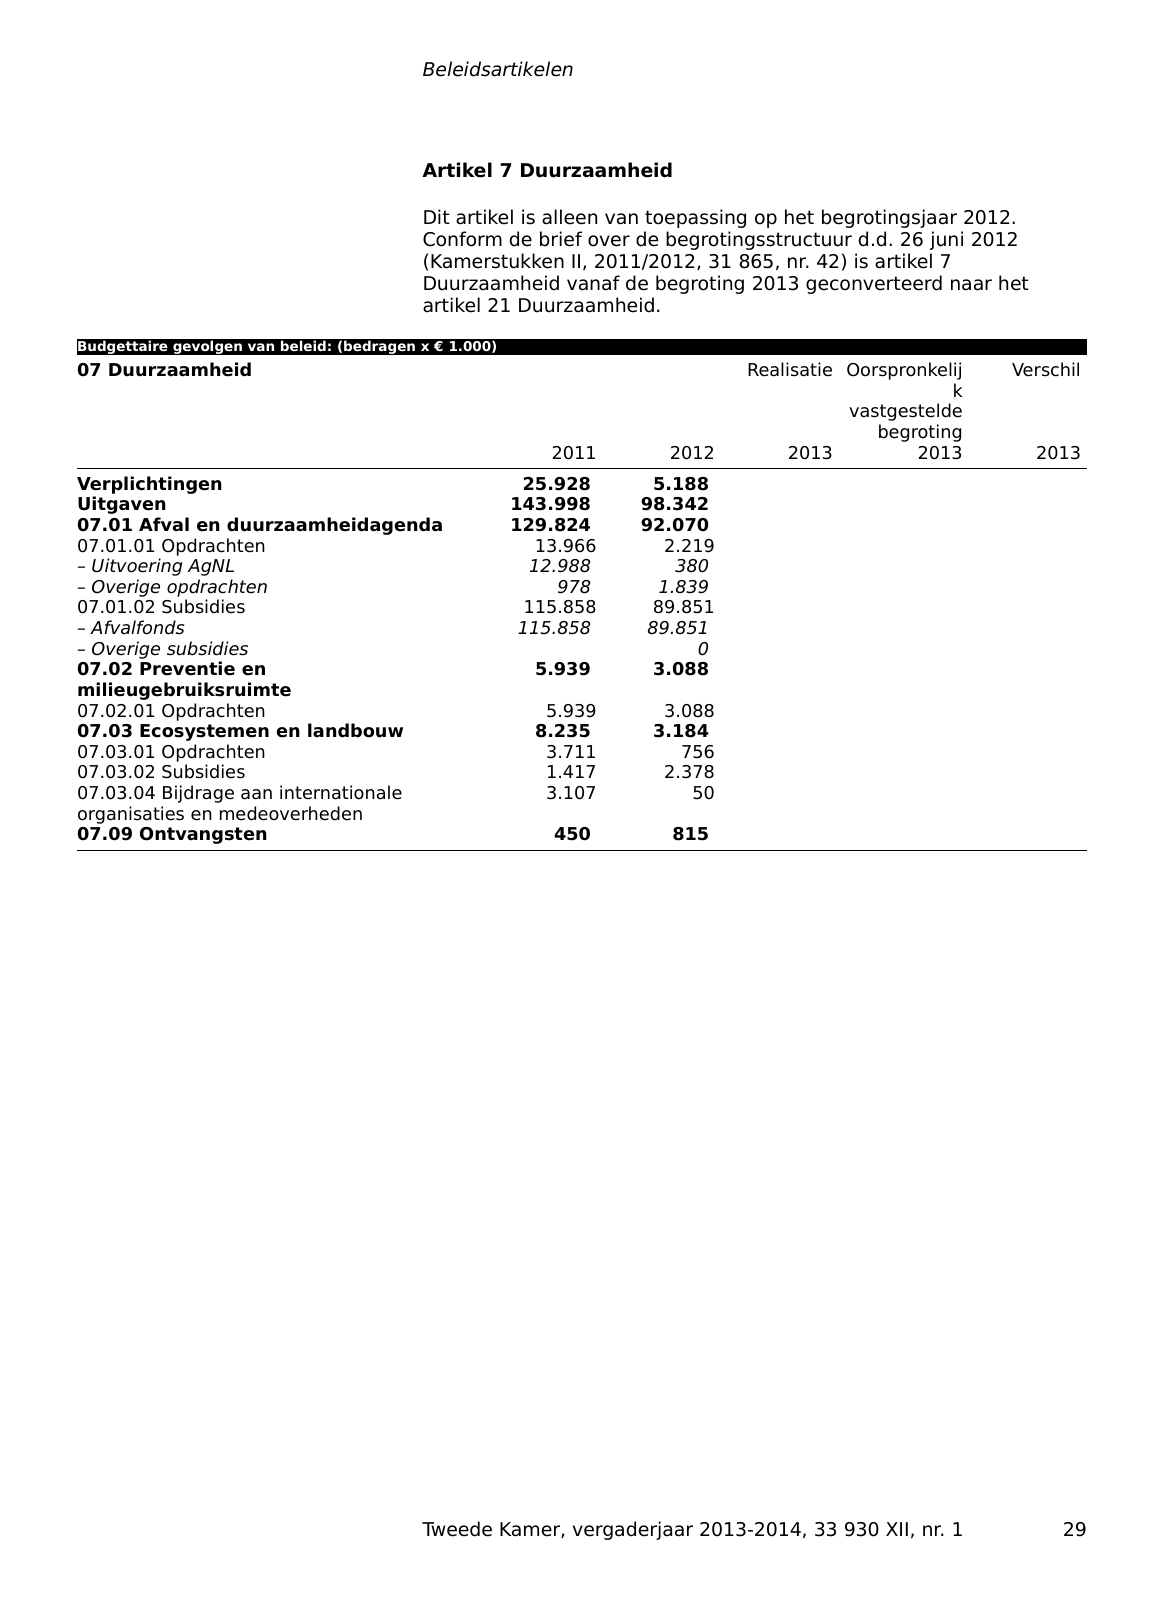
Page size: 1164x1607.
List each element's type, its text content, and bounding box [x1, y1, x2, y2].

table_cell [720, 469, 838, 494]
table_cell 8.235 [484, 721, 602, 742]
table_cell 07.03.02 Subsidies [77, 763, 484, 783]
table_cell [969, 701, 1087, 721]
table_cell – Uitvoering AgNL [77, 556, 484, 577]
table_cell 07.02 Preventie en milieugebruiksruimte [77, 659, 484, 701]
table_cell [839, 659, 968, 701]
table_cell 07.03.01 Opdrachten [77, 742, 484, 762]
table_cell [969, 536, 1087, 556]
table_cell 07 Duurzaamheid [77, 355, 484, 443]
table_cell [720, 721, 838, 742]
table_cell Uitgaven [77, 494, 484, 515]
table_cell [969, 494, 1087, 515]
table_cell 3.107 [484, 783, 602, 824]
table_cell 0 [602, 639, 720, 659]
table_cell [839, 536, 968, 556]
table_cell 5.939 [484, 701, 602, 721]
table_cell [484, 639, 602, 659]
table_cell 25.928 [484, 469, 602, 494]
table_cell [839, 721, 968, 742]
table_cell [839, 701, 968, 721]
table_cell [720, 618, 838, 639]
table_cell 450 [484, 824, 602, 849]
table_cell 89.851 [602, 618, 720, 639]
table_cell [969, 618, 1087, 639]
table_cell [720, 701, 838, 721]
table_cell [720, 494, 838, 515]
table_cell Verplichtingen [77, 469, 484, 494]
table_cell [839, 469, 968, 494]
table_cell [839, 763, 968, 783]
table_cell [969, 721, 1087, 742]
table_cell 3.184 [602, 721, 720, 742]
table_cell [969, 469, 1087, 494]
table_cell [969, 639, 1087, 659]
table_cell – Overige opdrachten [77, 577, 484, 597]
table_cell [839, 783, 968, 824]
table_cell 3.088 [602, 701, 720, 721]
table_cell [720, 598, 838, 618]
table_cell [839, 577, 968, 597]
table_cell [602, 355, 720, 443]
table_cell [77, 443, 484, 468]
table_cell [969, 556, 1087, 577]
table_cell 5.939 [484, 659, 602, 701]
table_header Budgettaire gevolgen van beleid: (bedragen x € 1.000) [77, 339, 1087, 354]
table_cell 2012 [602, 443, 720, 468]
table_cell 1.417 [484, 763, 602, 783]
table_cell [720, 783, 838, 824]
table_cell 3.711 [484, 742, 602, 762]
table_cell [839, 742, 968, 762]
table_cell 129.824 [484, 515, 602, 536]
table_cell [839, 639, 968, 659]
table_cell 2013 [839, 443, 968, 468]
text Dit artikel is alleen van toepassing op het begrotingsjaar 2012. Conform de brief over de begrotingsstructuur d.d. 26 juni 2012 (Kamerstukken II, 2011/2012, 31 865, nr. 42) is artikel 7 Duurzaamheid vanaf de begroting 2013 geconverteerd naar het artikel 21 Duurzaamheid. [422, 207, 1087, 317]
table_cell 2.219 [602, 536, 720, 556]
table_cell Realisatie [720, 355, 838, 443]
table_cell [720, 659, 838, 701]
table_cell [839, 515, 968, 536]
table_cell [969, 515, 1087, 536]
table_cell 3.088 [602, 659, 720, 701]
table_cell [720, 577, 838, 597]
table_cell [969, 598, 1087, 618]
table_cell 2011 [484, 443, 602, 468]
table_cell Oorspronkelijk vastgestelde begroting [839, 355, 968, 443]
table_cell 1.839 [602, 577, 720, 597]
table_cell 978 [484, 577, 602, 597]
table_cell [484, 355, 602, 443]
table_cell [969, 763, 1087, 783]
table_cell 756 [602, 742, 720, 762]
table_cell [969, 783, 1087, 824]
table_cell 92.070 [602, 515, 720, 536]
table_cell 98.342 [602, 494, 720, 515]
table_cell 115.858 [484, 598, 602, 618]
table_cell [839, 556, 968, 577]
table_cell 13.966 [484, 536, 602, 556]
table_cell 07.03 Ecosystemen en landbouw [77, 721, 484, 742]
table_cell 12.988 [484, 556, 602, 577]
subtitle Artikel 7 Duurzaamheid [422, 160, 1087, 182]
table_cell 143.998 [484, 494, 602, 515]
table_cell 5.188 [602, 469, 720, 494]
table_cell 2013 [969, 443, 1087, 468]
table_cell 07.01.01 Opdrachten [77, 536, 484, 556]
table_cell 89.851 [602, 598, 720, 618]
table_cell [720, 536, 838, 556]
table_cell 380 [602, 556, 720, 577]
table_cell [720, 824, 838, 849]
table_cell 07.02.01 Opdrachten [77, 701, 484, 721]
table_cell 07.03.04 Bijdrage aan internationale organisaties en medeoverheden [77, 783, 484, 824]
table_cell [839, 598, 968, 618]
table_cell [839, 824, 968, 849]
table_cell Verschil [969, 355, 1087, 443]
table_cell [720, 556, 838, 577]
table_cell 2013 [720, 443, 838, 468]
table_cell [720, 742, 838, 762]
table_cell [969, 577, 1087, 597]
table_cell 07.09 Ontvangsten [77, 824, 484, 849]
table_cell [720, 515, 838, 536]
table_cell [969, 742, 1087, 762]
table_cell [839, 618, 968, 639]
table_cell [720, 639, 838, 659]
table_cell – Afvalfonds [77, 618, 484, 639]
table_cell 07.01.02 Subsidies [77, 598, 484, 618]
table_cell [969, 659, 1087, 701]
table_cell – Overige subsidies [77, 639, 484, 659]
table_cell 07.01 Afval en duurzaamheidagenda [77, 515, 484, 536]
table_cell 50 [602, 783, 720, 824]
table_cell [720, 763, 838, 783]
table_cell 115.858 [484, 618, 602, 639]
table_cell [839, 494, 968, 515]
table_cell 815 [602, 824, 720, 849]
table_cell [969, 824, 1087, 849]
table_cell 2.378 [602, 763, 720, 783]
